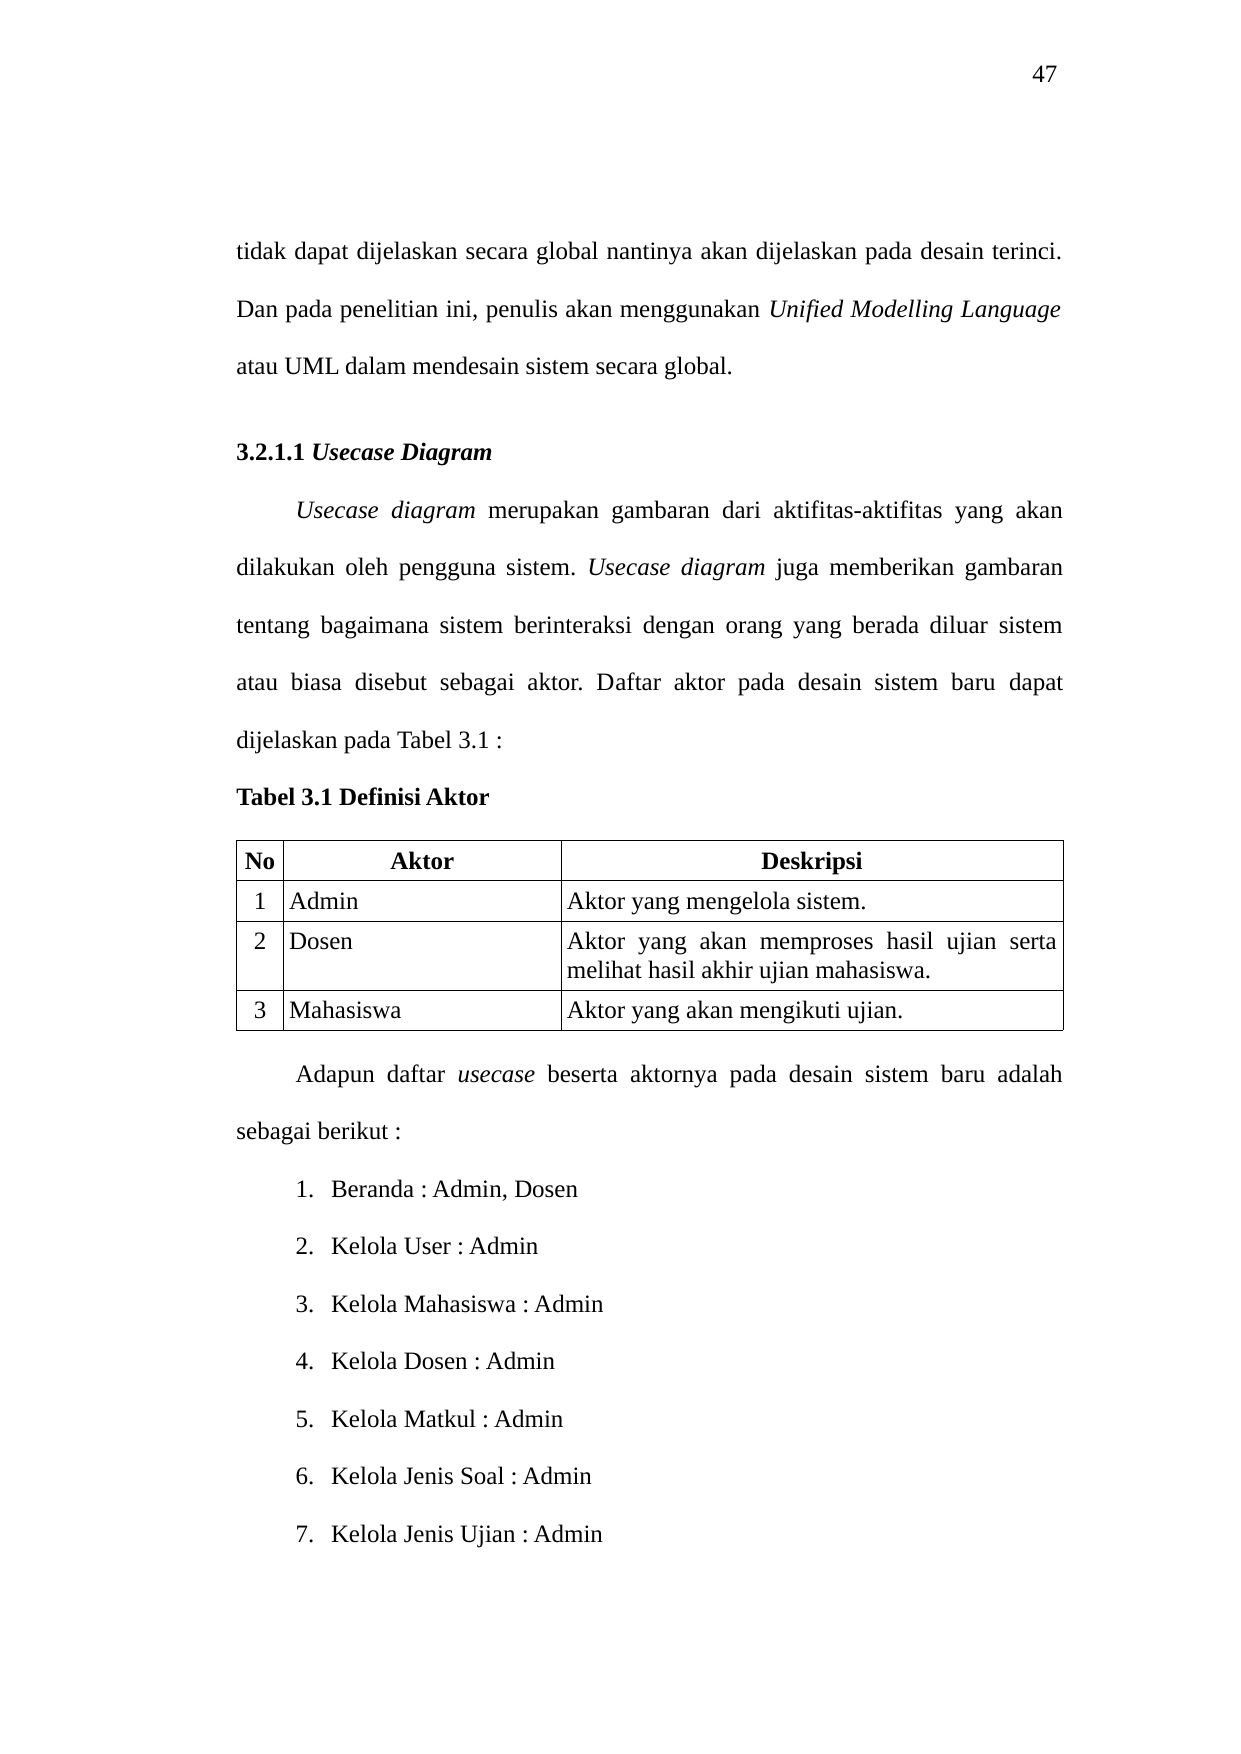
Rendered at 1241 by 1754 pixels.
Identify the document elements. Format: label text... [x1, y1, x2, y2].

text tidak dapat dijelaskan secara global nantinya akan dijelaskan pada desain terinci. Dan pada penelitian ini, penulis akan menggunakan Unified Modelling Language atau UML dalam mendesain sistem secara global. [236, 236, 1063, 380]
table_header Aktor [284, 841, 561, 880]
table_cell Aktor yang akan memproses hasil ujian serta melihat hasil akhir ujian mahasiswa. [562, 922, 1063, 990]
text Adapun daftar usecase beserta aktornya pada desain sistem baru adalah sebagai berikut : [236, 1059, 1063, 1145]
list Kelola Jenis Soal : Admin [295, 1461, 1063, 1490]
list Kelola Mahasiswa : Admin [295, 1289, 1063, 1318]
table_cell Admin [284, 881, 561, 921]
table_cell Dosen [284, 922, 561, 990]
table_cell 3 [237, 991, 283, 1030]
list Kelola Matkul : Admin [295, 1404, 1063, 1433]
table_header Deskripsi [562, 841, 1063, 880]
text Usecase diagram merupakan gambaran dari aktifitas-aktifitas yang akan dilakukan oleh pengguna sistem. Usecase diagram juga memberikan gambaran tentang bagaimana sistem berinteraksi dengan orang yang berada diluar sistem atau biasa disebut sebagai aktor. Daftar aktor pada desain sistem baru dapat dijelaskan pada Tabel 3.1 : [236, 495, 1063, 754]
table_cell Aktor yang akan mengikuti ujian. [562, 991, 1063, 1030]
list Kelola Dosen : Admin [295, 1346, 1063, 1375]
table_cell 2 [237, 922, 283, 990]
table_cell 1 [237, 881, 283, 921]
list Kelola User : Admin [295, 1231, 1063, 1260]
list Beranda : Admin, Dosen [295, 1174, 1063, 1203]
table_cell Mahasiswa [284, 991, 561, 1030]
list Kelola Jenis Ujian : Admin [295, 1519, 1063, 1548]
subtitle 3.2.1.1 Usecase Diagram [236, 437, 1063, 466]
table_cell Aktor yang mengelola sistem. [562, 881, 1063, 921]
table_header No [237, 841, 283, 880]
subtitle Tabel 3.1 Definisi Aktor [236, 782, 1063, 811]
